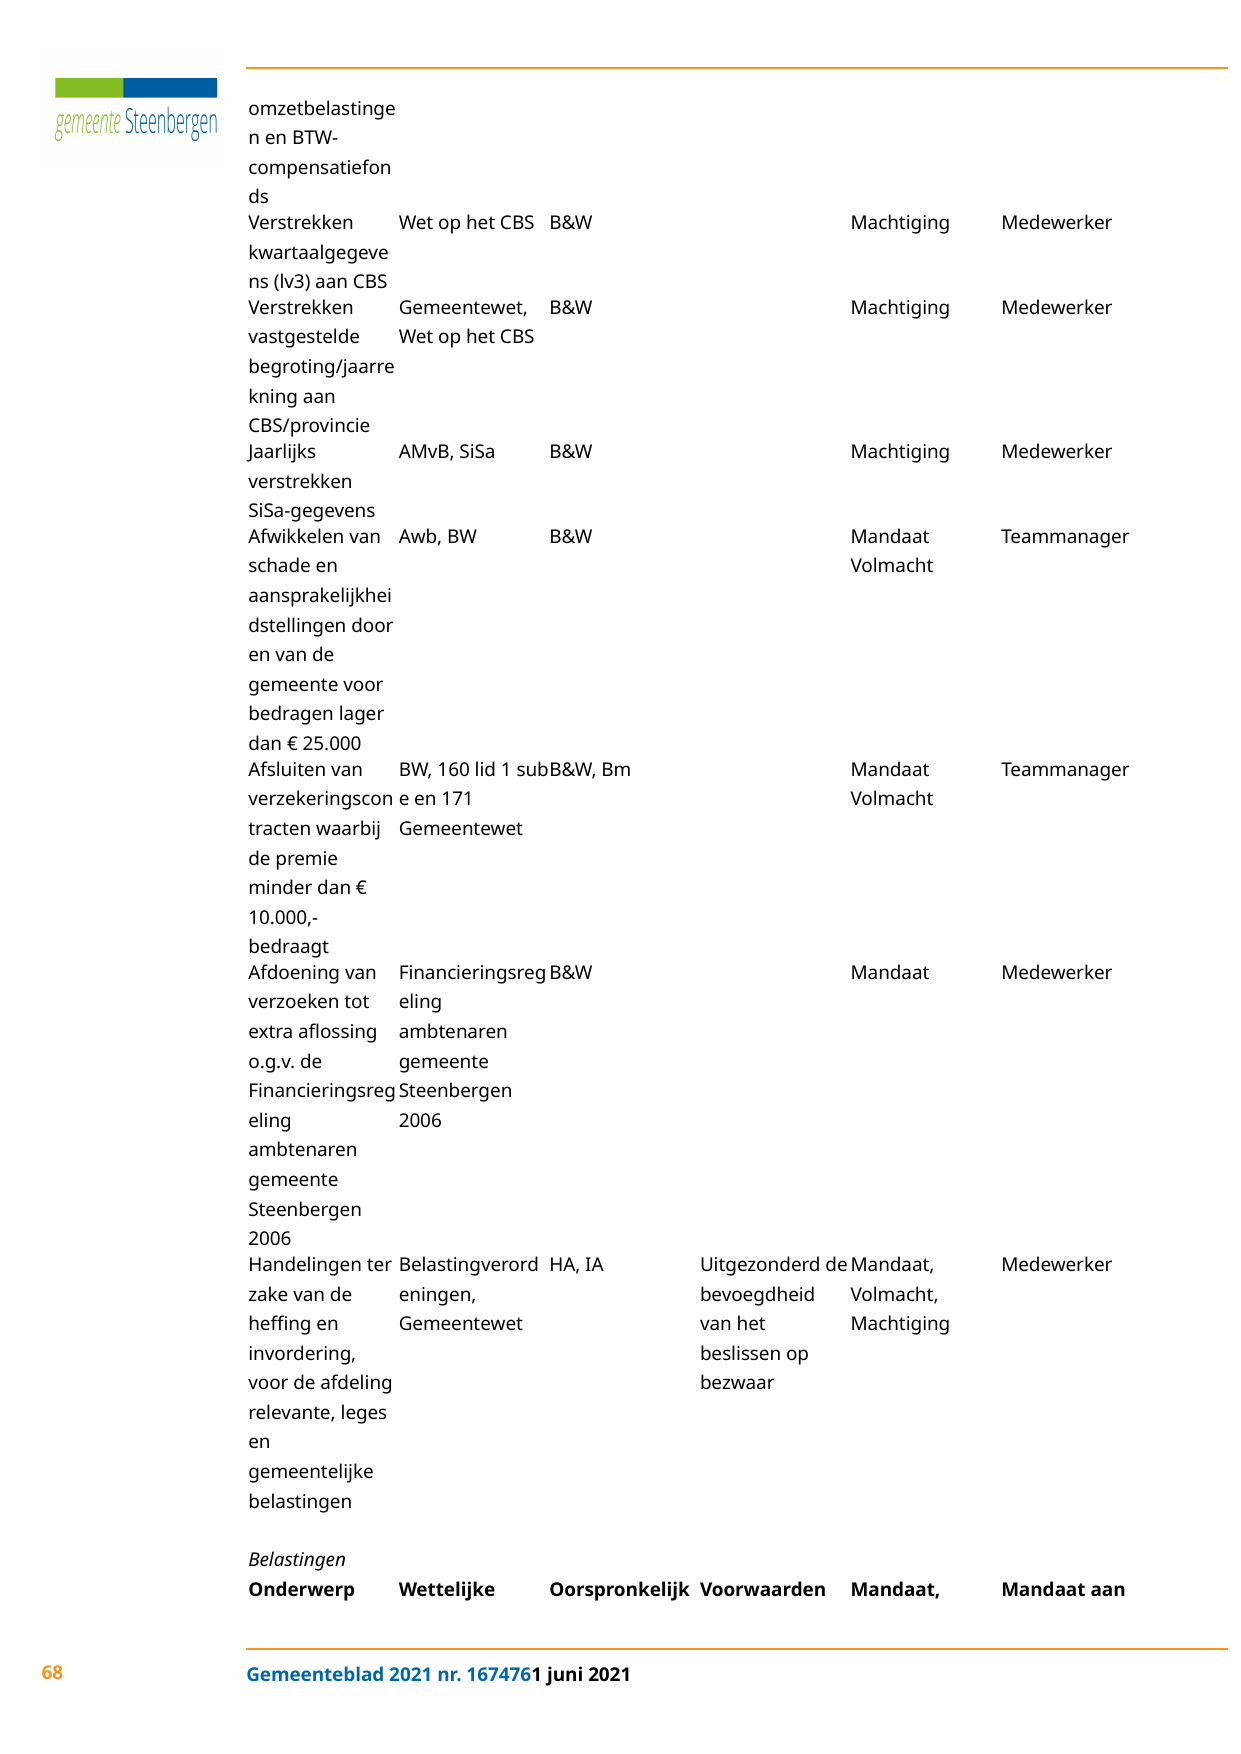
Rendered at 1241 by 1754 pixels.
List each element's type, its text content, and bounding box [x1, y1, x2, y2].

table_cell [700, 959, 850, 1251]
table_cell Mandaat Volmacht [850, 756, 1001, 959]
table_header Wettelijke [399, 1576, 549, 1602]
table_cell AMvB, SiSa [399, 438, 549, 523]
table_cell [700, 438, 850, 523]
table_cell Medewerker [1001, 1251, 1152, 1513]
table_cell [700, 523, 850, 756]
table_cell Verstrekken vastgestelde begroting/jaarrekning aan CBS/provincie [248, 294, 398, 438]
table_header Mandaat, [850, 1576, 1001, 1602]
table_cell B&W [549, 294, 700, 438]
table_cell Machtiging [850, 438, 1001, 523]
table_cell [700, 756, 850, 959]
table_cell [1001, 95, 1152, 209]
table_cell [700, 209, 850, 294]
table_cell Teammanager [1001, 523, 1152, 756]
table_header Onderwerp [248, 1576, 398, 1602]
table_cell B&W [549, 209, 700, 294]
table_cell BW, 160 lid 1 sub e en 171 Gemeentewet [399, 756, 549, 959]
table_cell Handelingen ter zake van de heffing en invordering, voor de afdeling relevante, leges en gemeentelijke belastingen [248, 1251, 398, 1513]
table_cell Belastingverordeningen, Gemeentewet [399, 1251, 549, 1513]
table_cell B&W, Bm [549, 756, 700, 959]
table_cell HA, IA [549, 1251, 700, 1513]
table_cell [399, 95, 549, 209]
table_header Voorwaarden [700, 1576, 850, 1602]
table_cell Machtiging [850, 209, 1001, 294]
table_cell Machtiging [850, 294, 1001, 438]
table_cell B&W [549, 523, 700, 756]
table_cell Mandaat [850, 959, 1001, 1251]
picture [41, 47, 231, 172]
table_cell B&W [549, 959, 700, 1251]
table_cell Financieringsregeling ambtenaren gemeente Steenbergen 2006 [399, 959, 549, 1251]
table_cell [700, 294, 850, 438]
table_cell B&W [549, 438, 700, 523]
table_header Mandaat aan [1001, 1576, 1152, 1602]
table_cell Afsluiten van verzekeringscontracten waarbij de premie minder dan € 10.000,- bedraagt [248, 756, 398, 959]
table_cell Gemeentewet, Wet op het CBS [399, 294, 549, 438]
table_cell Medewerker [1001, 209, 1152, 294]
table_cell Uitgezonderd de bevoegdheid van het beslissen op bezwaar [700, 1251, 850, 1513]
table_cell Awb, BW [399, 523, 549, 756]
text Belastingen [248, 1546, 1152, 1572]
table_cell Teammanager [1001, 756, 1152, 959]
table_cell omzetbelastingen en BTW-compensatiefonds [248, 95, 398, 209]
table_cell Verstrekken kwartaalgegevens (lv3) aan CBS [248, 209, 398, 294]
table_cell Mandaat, Volmacht, Machtiging [850, 1251, 1001, 1513]
table_cell Jaarlijks verstrekken SiSa-gegevens [248, 438, 398, 523]
table_cell Wet op het CBS [399, 209, 549, 294]
table_cell [549, 95, 700, 209]
table_cell Medewerker [1001, 438, 1152, 523]
table_cell Medewerker [1001, 294, 1152, 438]
table_cell Afwikkelen van schade en aansprakelijkheidstellingen door en van de gemeente voor bedragen lager dan € 25.000 [248, 523, 398, 756]
table_cell Medewerker [1001, 959, 1152, 1251]
table_cell Afdoening van verzoeken tot extra aflossing o.g.v. de Financieringsregeling ambtenaren gemeente Steenbergen 2006 [248, 959, 398, 1251]
table_cell Mandaat Volmacht [850, 523, 1001, 756]
table_cell [700, 95, 850, 209]
table_header Oorspronkelijk [549, 1576, 700, 1602]
table_cell [850, 95, 1001, 209]
